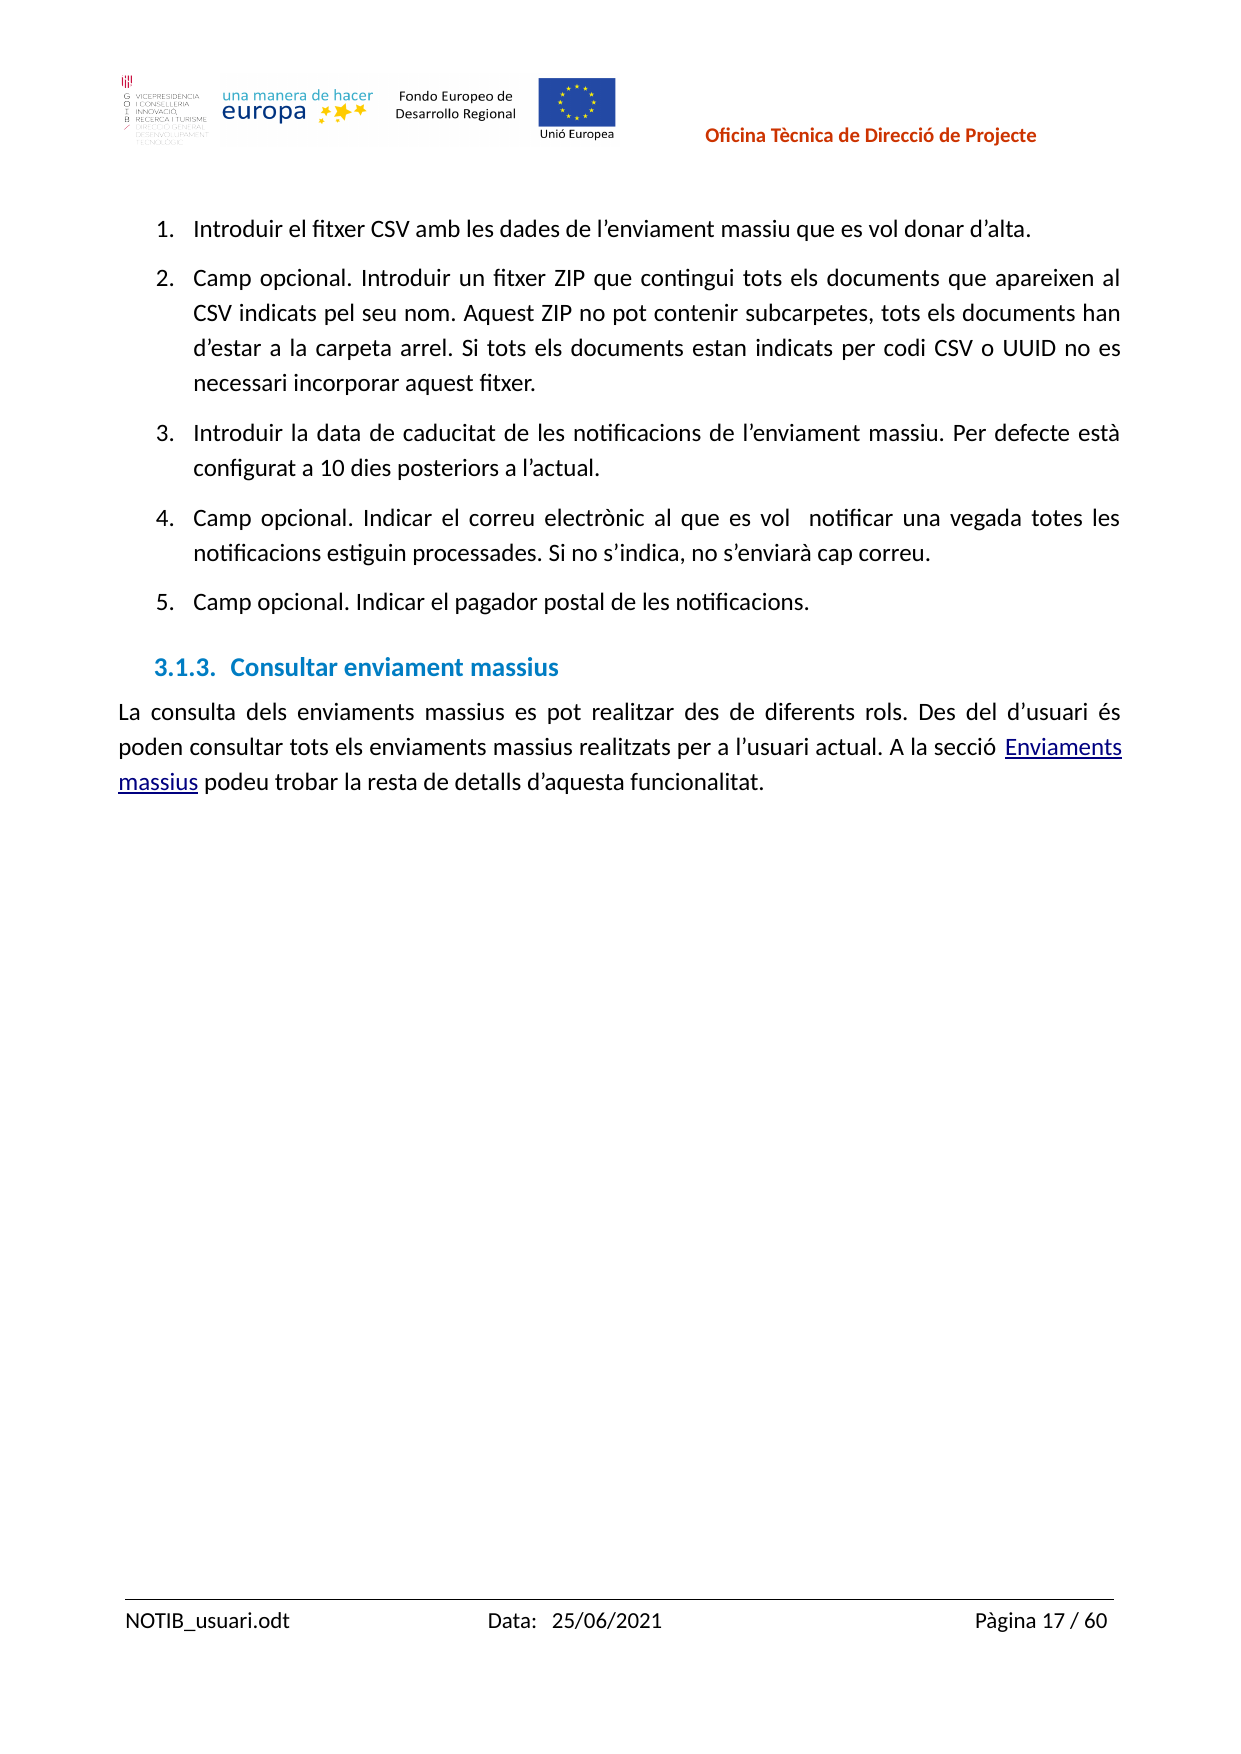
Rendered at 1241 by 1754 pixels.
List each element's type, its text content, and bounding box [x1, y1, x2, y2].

list Camp opcional. Indicar el pagador postal de les notificacions. [156, 586, 1122, 617]
picture [219, 73, 621, 147]
text La consulta dels enviaments massius es pot realitzar des de diferents rols. Des del d’usuari és poden consultar tots els enviaments massius realitzats per a l’usuari actual. A la secció Enviaments massius podeu trobar la resta de detalls d’aquesta funcionalitat. [118, 696, 1122, 797]
picture [118, 73, 213, 147]
list Camp opcional. Indicar el correu electrònic al que es vol notificar una vegada totes les notificacions estiguin processades. Si no s’indica, no s’enviarà cap correu. [156, 502, 1122, 567]
list Camp opcional. Introduir un fitxer ZIP que contingui tots els documents que apareixen al CSV indicats pel seu nom. Aquest ZIP no pot contenir subcarpetes, tots els documents han d’estar a la carpeta arrel. Si tots els documents estan indicats per codi CSV o UUID no es necessari incorporar aquest fitxer. [156, 263, 1122, 398]
list Introduir la data de caducitat de les notificacions de l’enviament massiu. Per defecte està configurat a 10 dies posteriors a l’actual. [156, 417, 1122, 483]
list Introduir el fitxer CSV amb les dades de l’enviament massiu que es vol donar d’alta. [156, 213, 1122, 243]
subtitle Consultar enviament massius [153, 651, 1122, 683]
